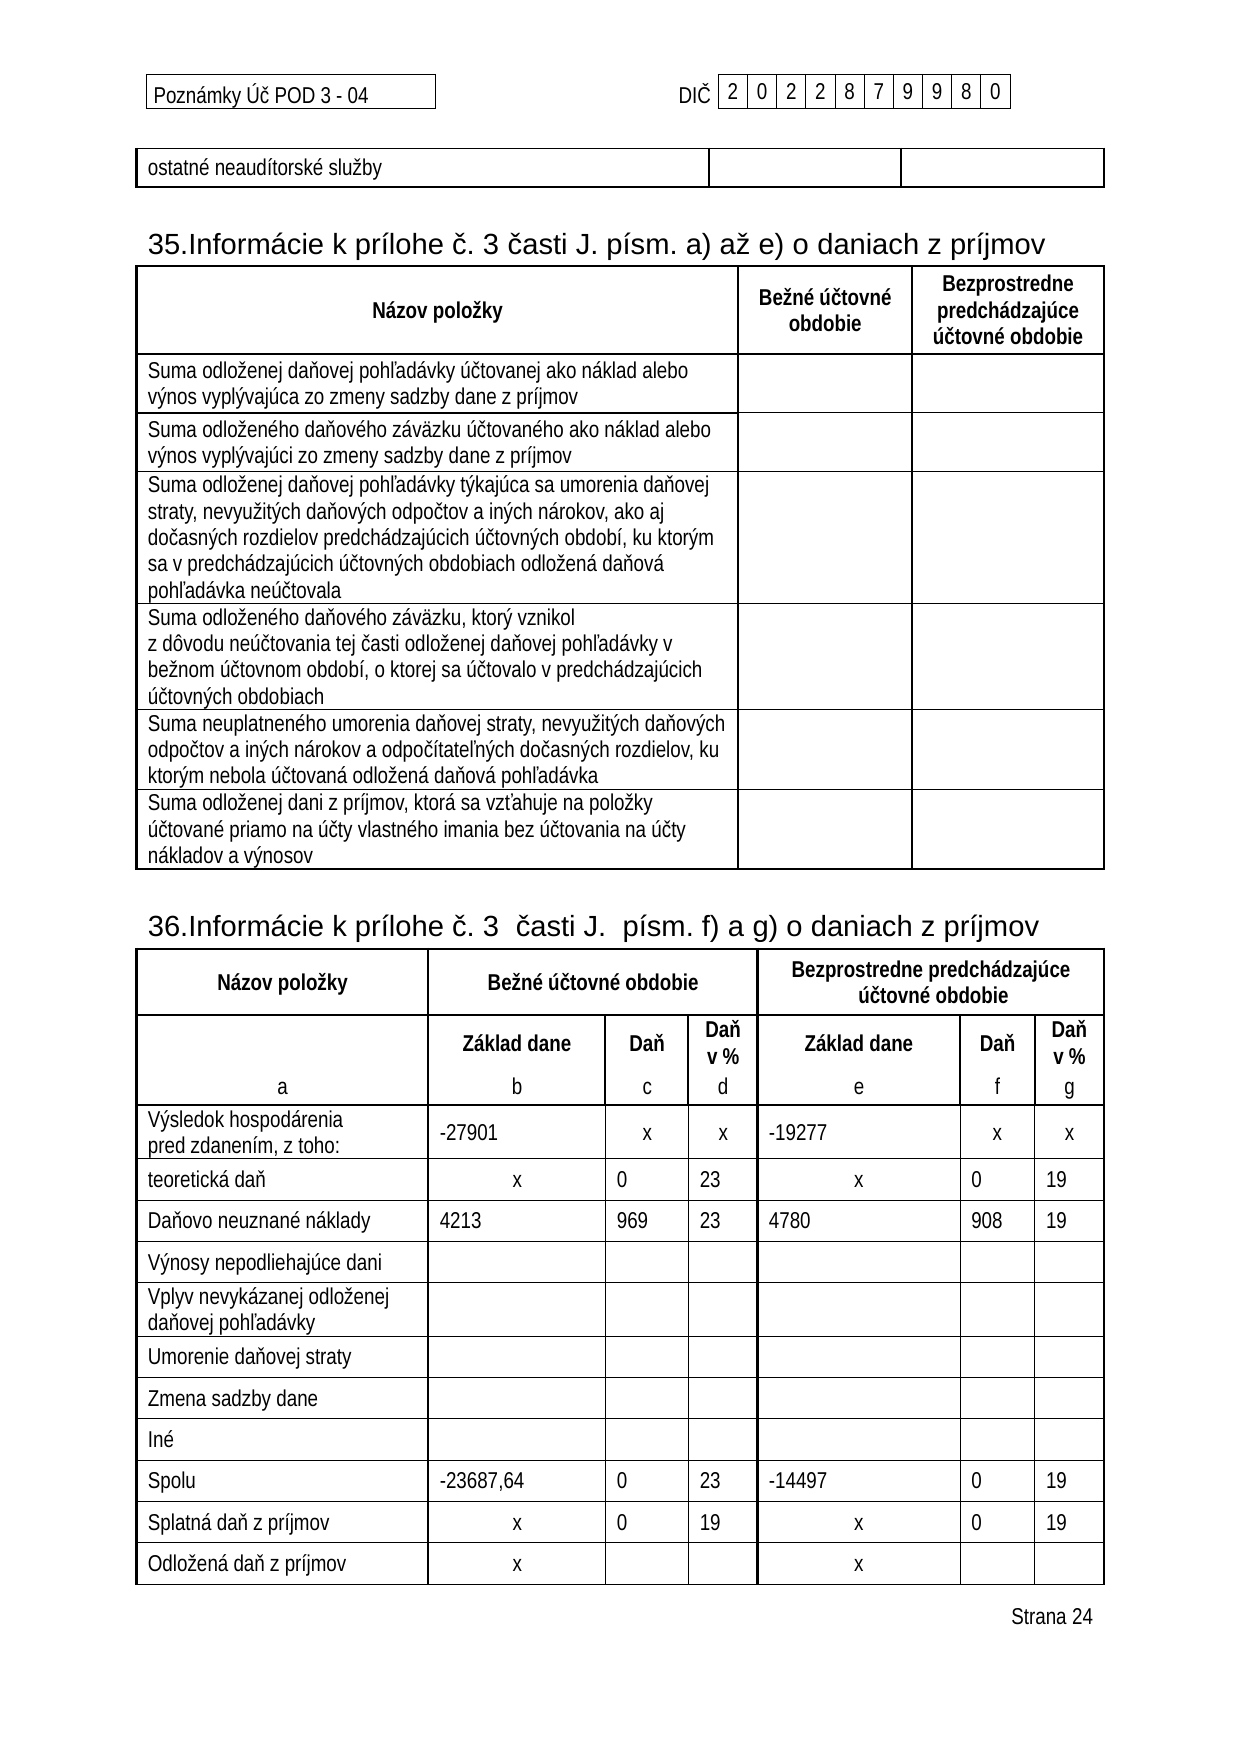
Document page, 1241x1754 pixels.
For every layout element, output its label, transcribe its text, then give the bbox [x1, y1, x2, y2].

table_cell Odložená daň z príjmov [138, 1543, 427, 1584]
table_cell [739, 604, 911, 709]
table_cell x [759, 1159, 960, 1199]
table_cell x [759, 1543, 960, 1584]
table_cell Suma odloženej daňovej pohľadávky týkajúca sa umorenia daňovej straty, nevyužitých daňových odpočtov a iných nárokov, ako aj dočasných rozdielov predchádzajúcich účtovných období, ku ktorým sa v predchádzajúcich účtovných obdobiach odložená daňová pohľadávka neúčtovala [138, 472, 737, 603]
table_cell [913, 355, 1103, 412]
table_cell -27901 [429, 1106, 605, 1158]
table_cell Výsledok hospodárenia pred zdanením, z toho: [138, 1106, 427, 1158]
table_cell [1035, 1378, 1103, 1418]
table_cell [689, 1283, 756, 1336]
table_cell [739, 413, 911, 471]
table_cell [739, 355, 911, 412]
table_cell [961, 1543, 1034, 1584]
table_cell [913, 790, 1103, 868]
table_header Bezprostredne predchádzajúce účtovné obdobie [759, 950, 1103, 1014]
table_cell [1035, 1242, 1103, 1282]
table_cell Iné [138, 1419, 427, 1459]
table_header Názov položky [138, 267, 737, 353]
table_cell [902, 149, 1103, 186]
table_cell [913, 710, 1103, 789]
table_cell [759, 1242, 960, 1282]
table_header Bežné účtovné obdobie [739, 267, 911, 353]
table_cell [429, 1378, 605, 1418]
table_cell Daň v % [1036, 1016, 1103, 1069]
table_cell Splatná daň z príjmov [138, 1502, 427, 1542]
table_cell [913, 472, 1103, 603]
table_cell [961, 1337, 1034, 1377]
table_cell 23 [689, 1461, 756, 1501]
table_cell 4780 [759, 1201, 960, 1241]
table_cell Suma neuplatneného umorenia daňovej straty, nevyužitých daňových odpočtov a iných nárokov a odpočítateľných dočasných rozdielov, ku ktorým nebola účtovaná odložená daňová pohľadávka [138, 710, 737, 789]
table_cell 19 [1035, 1461, 1103, 1501]
table_cell Daň v % [689, 1016, 756, 1069]
table_cell 19 [1035, 1201, 1103, 1241]
table_cell g [1036, 1069, 1103, 1103]
table_cell [606, 1242, 688, 1282]
table_cell [759, 1337, 960, 1377]
table_cell 19 [689, 1502, 756, 1542]
table_cell [689, 1378, 756, 1418]
table_cell Suma odloženého daňového záväzku, ktorý vznikol z dôvodu neúčtovania tej časti odloženej daňovej pohľadávky v bežnom účtovnom období, o ktorej sa účtovalo v predchádzajúcich účtovných obdobiach [138, 604, 737, 709]
table_cell [710, 149, 900, 186]
table_cell -23687,64 [429, 1461, 605, 1501]
table_cell Suma odloženého daňového záväzku účtovaného ako náklad alebo výnos vyplývajúci zo zmeny sadzby dane z príjmov [138, 414, 737, 471]
table_cell 23 [689, 1159, 756, 1199]
table_cell Umorenie daňovej straty [138, 1337, 427, 1377]
table_cell e [759, 1069, 959, 1103]
table_cell [689, 1543, 756, 1584]
table_cell [606, 1543, 688, 1584]
table_cell [961, 1283, 1034, 1336]
table_cell [739, 790, 911, 868]
table_cell 908 [961, 1201, 1034, 1241]
table_cell Daň [961, 1016, 1034, 1069]
table_cell [739, 710, 911, 789]
table_cell [1035, 1283, 1103, 1336]
table_cell x [429, 1159, 605, 1199]
table_cell [759, 1419, 960, 1459]
table_cell [429, 1283, 605, 1336]
table_cell x [961, 1106, 1034, 1158]
table_cell 19 [1035, 1159, 1103, 1199]
table_cell f [961, 1069, 1034, 1103]
table_cell x [606, 1106, 688, 1158]
table_cell a [138, 1069, 427, 1103]
table_cell Spolu [138, 1461, 427, 1501]
table_cell [606, 1337, 688, 1377]
table_cell [1035, 1337, 1103, 1377]
table_header Bežné účtovné obdobie [429, 950, 756, 1014]
table_header Názov položky [138, 950, 427, 1014]
table_cell Základ dane [429, 1016, 604, 1069]
table_header Bezprostredne predchádzajúce účtovné obdobie [913, 267, 1103, 353]
table_cell 19 [1035, 1502, 1103, 1542]
table_cell -14497 [759, 1461, 960, 1501]
table_cell x [759, 1502, 960, 1542]
table_cell Výnosy nepodliehajúce dani [138, 1242, 427, 1282]
table_cell [689, 1242, 756, 1282]
table_cell [429, 1337, 605, 1377]
table_cell [739, 472, 911, 603]
table_cell 23 [689, 1201, 756, 1241]
table_cell [759, 1283, 960, 1336]
table_cell [961, 1378, 1034, 1418]
table_cell Suma odloženej dani z príjmov, ktorá sa vzťahuje na položky účtované priamo na účty vlastného imania bez účtovania na účty nákladov a výnosov [138, 790, 737, 868]
list Informácie k prílohe č. 3 časti J. písm. a) až e) o daniach z príjmov [148, 227, 1093, 260]
table_cell teoretická daň [138, 1159, 427, 1199]
table_cell 0 [606, 1159, 688, 1199]
table_cell [429, 1419, 605, 1459]
table_cell 0 [961, 1461, 1034, 1501]
table_cell [1035, 1543, 1103, 1584]
table_cell 0 [961, 1159, 1034, 1199]
table_cell x [689, 1106, 756, 1158]
table_cell Základ dane [759, 1016, 959, 1069]
table_cell [759, 1378, 960, 1418]
table_cell [689, 1419, 756, 1459]
table_cell 0 [606, 1461, 688, 1501]
table_cell d [689, 1069, 756, 1103]
table_cell x [429, 1543, 605, 1584]
table_cell [961, 1419, 1034, 1459]
list Informácie k prílohe č. 3 časti J. písm. f) a g) o daniach z príjmov [148, 909, 1093, 942]
table_cell Daň [606, 1016, 687, 1069]
table_cell x [1035, 1106, 1103, 1158]
table_cell Zmena sadzby dane [138, 1378, 427, 1418]
table_cell [961, 1242, 1034, 1282]
table_cell Suma odloženej daňovej pohľadávky účtovanej ako náklad alebo výnos vyplývajúca zo zmeny sadzby dane z príjmov [138, 355, 737, 412]
table_cell ostatné neaudítorské služby [138, 149, 708, 186]
table_cell [138, 1016, 427, 1069]
table_cell [429, 1242, 605, 1282]
table_cell c [606, 1069, 687, 1103]
table_cell 4213 [429, 1201, 605, 1241]
table_cell 0 [606, 1502, 688, 1542]
table_cell b [429, 1069, 604, 1103]
table_cell [913, 413, 1103, 471]
table_cell -19277 [759, 1106, 960, 1158]
table_cell 0 [961, 1502, 1034, 1542]
table_cell [689, 1337, 756, 1377]
table_cell [1035, 1419, 1103, 1459]
table_cell [913, 604, 1103, 709]
table_cell Vplyv nevykázanej odloženej daňovej pohľadávky [138, 1283, 427, 1336]
table_cell [606, 1419, 688, 1459]
table_cell x [429, 1502, 605, 1542]
table_cell 969 [606, 1201, 688, 1241]
table_cell Daňovo neuznané náklady [138, 1201, 427, 1241]
table_cell [606, 1283, 688, 1336]
table_cell [606, 1378, 688, 1418]
